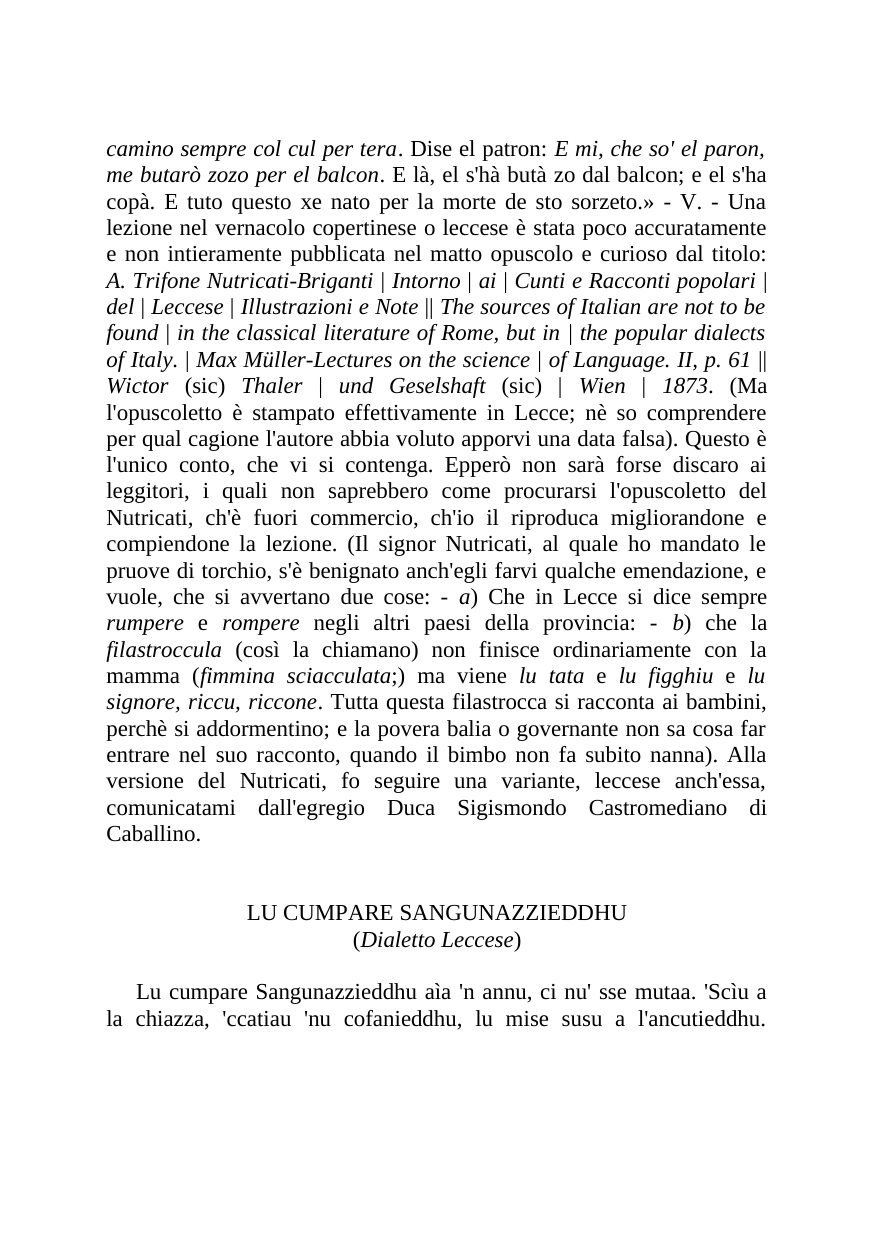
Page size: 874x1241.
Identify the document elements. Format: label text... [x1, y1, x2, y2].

text Lu cumpare Sangunazzieddhu aìa 'n annu, ci nu' sse mutaa. 'Scìu a la chiazza, 'ccatiau 'nu cofanieddhu, lu mise susu a l'ancutieddhu. [106, 978, 768, 1031]
text camino sempre col cul per tera. Dise el patron: E mi, che so' el paron, me butarò zozo per el balcon. E là, el s'hà butà zo dal balcon; e el s'ha copà. E tuto questo xe nato per la morte de sto sorzeto.» - V. - Una lezione nel vernacolo copertinese o leccese è stata poco accuratamente e non intieramente pubblicata nel matto opuscolo e curioso dal titolo: A. Trifone Nutricati-Briganti | Intorno | ai | Cunti e Racconti popolari | del | Leccese | Illustrazioni e Note || The sources of Italian are not to be found | in the classical literature of Rome, but in | the popular dialects of Italy. | Max Müller-Lectures on the science | of Language. II, p. 61 || Wictor (sic) Thaler | und Geselshaft (sic) | Wien | 1873. (Ma l'opuscoletto è stampato effettivamente in Lecce; nè so comprendere per qual cagione l'autore abbia voluto apporvi una data falsa). Questo è l'unico conto, che vi si contenga. Epperò non sarà forse discaro ai leggitori, i quali non saprebbero come procurarsi l'opuscoletto del Nutricati, ch'è fuori commercio, ch'io il riproduca migliorandone e compiendone la lezione. (Il signor Nutricati, al quale ho mandato le pruove di torchio, s'è benignato anch'egli farvi qualche emendazione, e vuole, che si avvertano due cose: - a) Che in Lecce si dice sempre rumpere e rompere negli altri paesi della provincia: - b) che la filastroccula (così la chiamano) non finisce ordinariamente con la mamma (fimmina sciacculata;) ma viene lu tata e lu figghiu e lu signore, riccu, riccone. Tutta questa filastrocca si racconta ai bambini, perchè si addormentino; e la povera balia o governante non sa cosa far entrare nel suo racconto, quando il bimbo non fa subito nanna). Alla versione del Nutricati, fo seguire una variante, leccese anch'essa, comunicatami dall'egregio Duca Sigismondo Castromediano di Caballino. [106, 135, 768, 847]
text LU CUMPARE SANGUNAZZIEDDHU [106, 899, 768, 926]
text (Dialetto Leccese) [106, 926, 768, 952]
